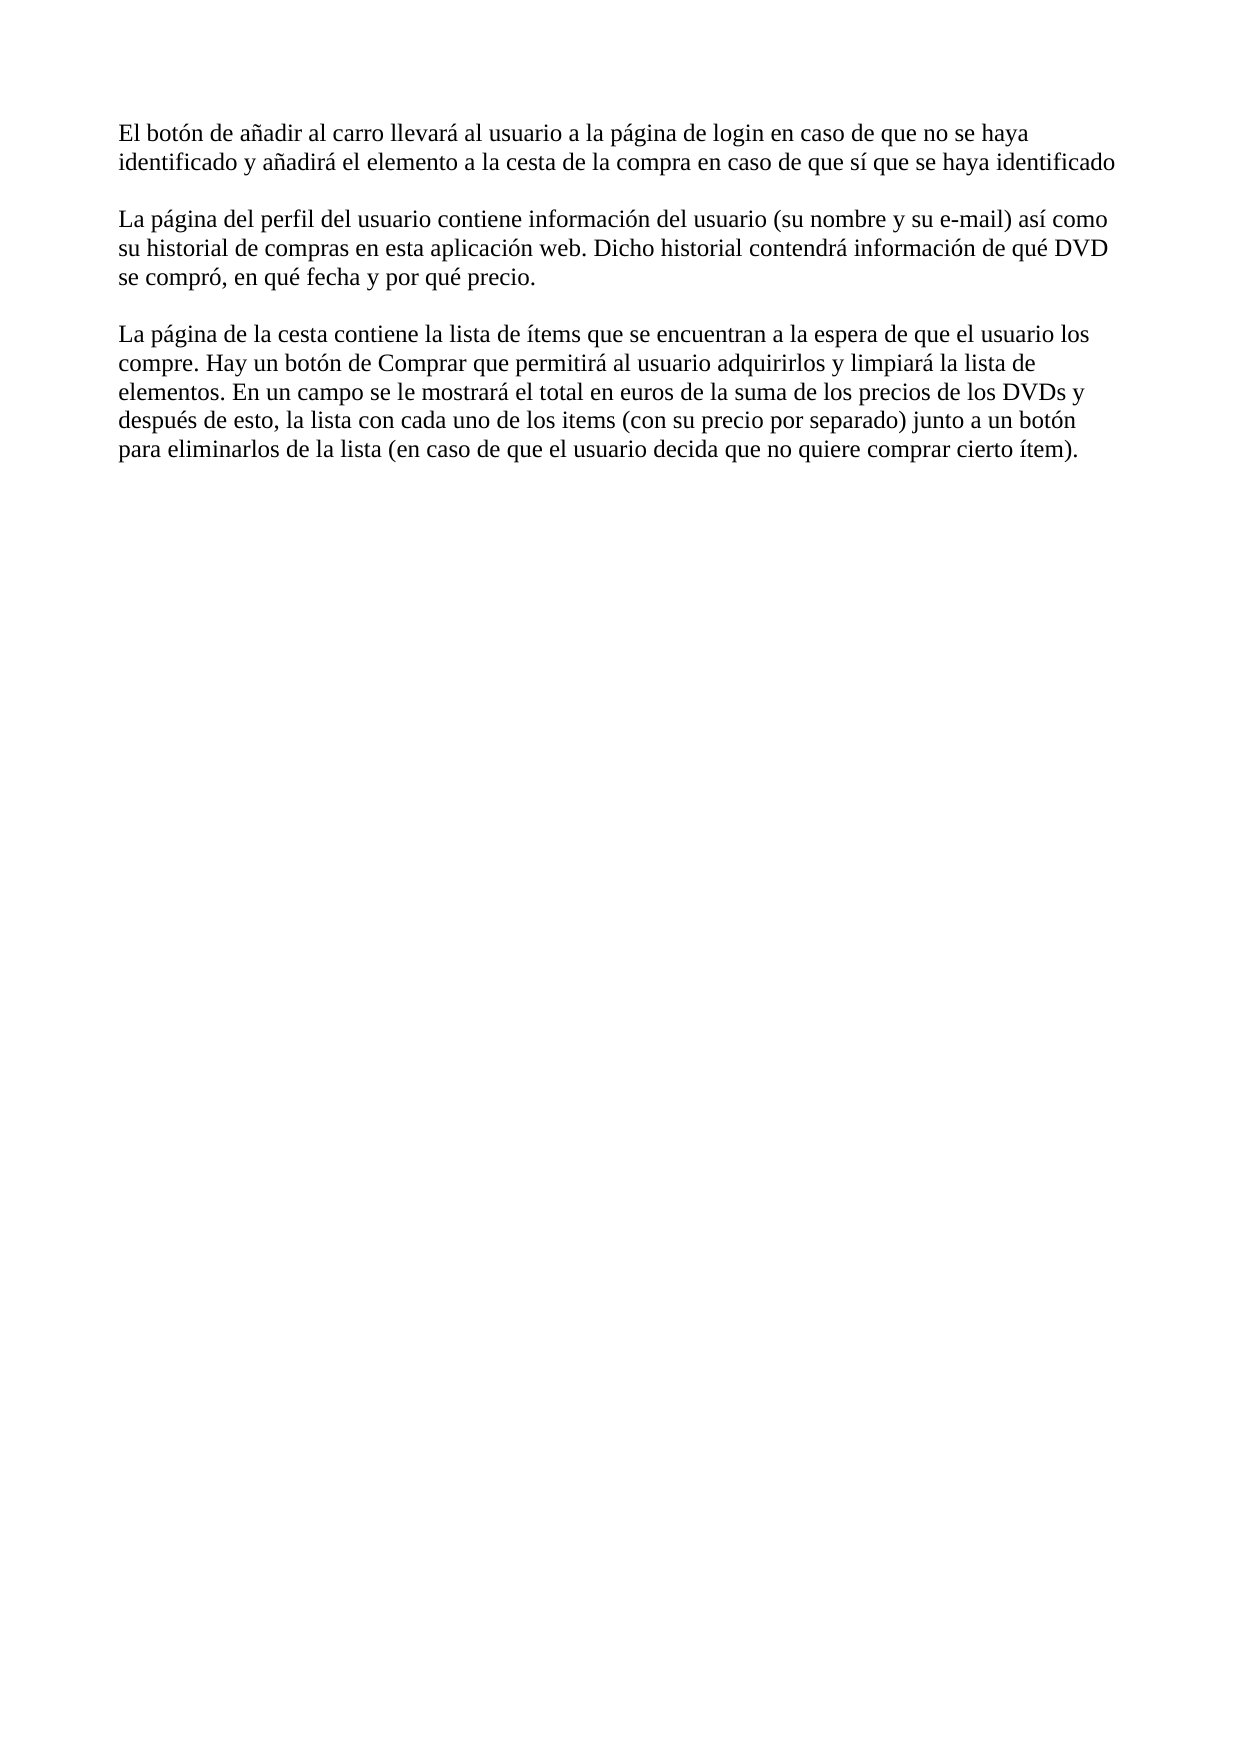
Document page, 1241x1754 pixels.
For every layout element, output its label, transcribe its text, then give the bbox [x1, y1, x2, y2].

text La página del perfil del usuario contiene información del usuario (su nombre y su e-mail) así como su historial de compras en esta aplicación web. Dicho historial contendrá información de qué DVD se compró, en qué fecha y por qué precio. [118, 204, 1122, 291]
text La página de la cesta contiene la lista de ítems que se encuentran a la espera de que el usuario los compre. Hay un botón de Comprar que permitirá al usuario adquirirlos y limpiará la lista de elementos. En un campo se le mostrará el total en euros de la suma de los precios de los DVDs y después de esto, la lista con cada uno de los items (con su precio por separado) junto a un botón para eliminarlos de la lista (en caso de que el usuario decida que no quiere comprar cierto ítem). [118, 319, 1122, 463]
text El botón de añadir al carro llevará al usuario a la página de login en caso de que no se haya identificado y añadirá el elemento a la cesta de la compra en caso de que sí que se haya identificado [118, 118, 1122, 176]
